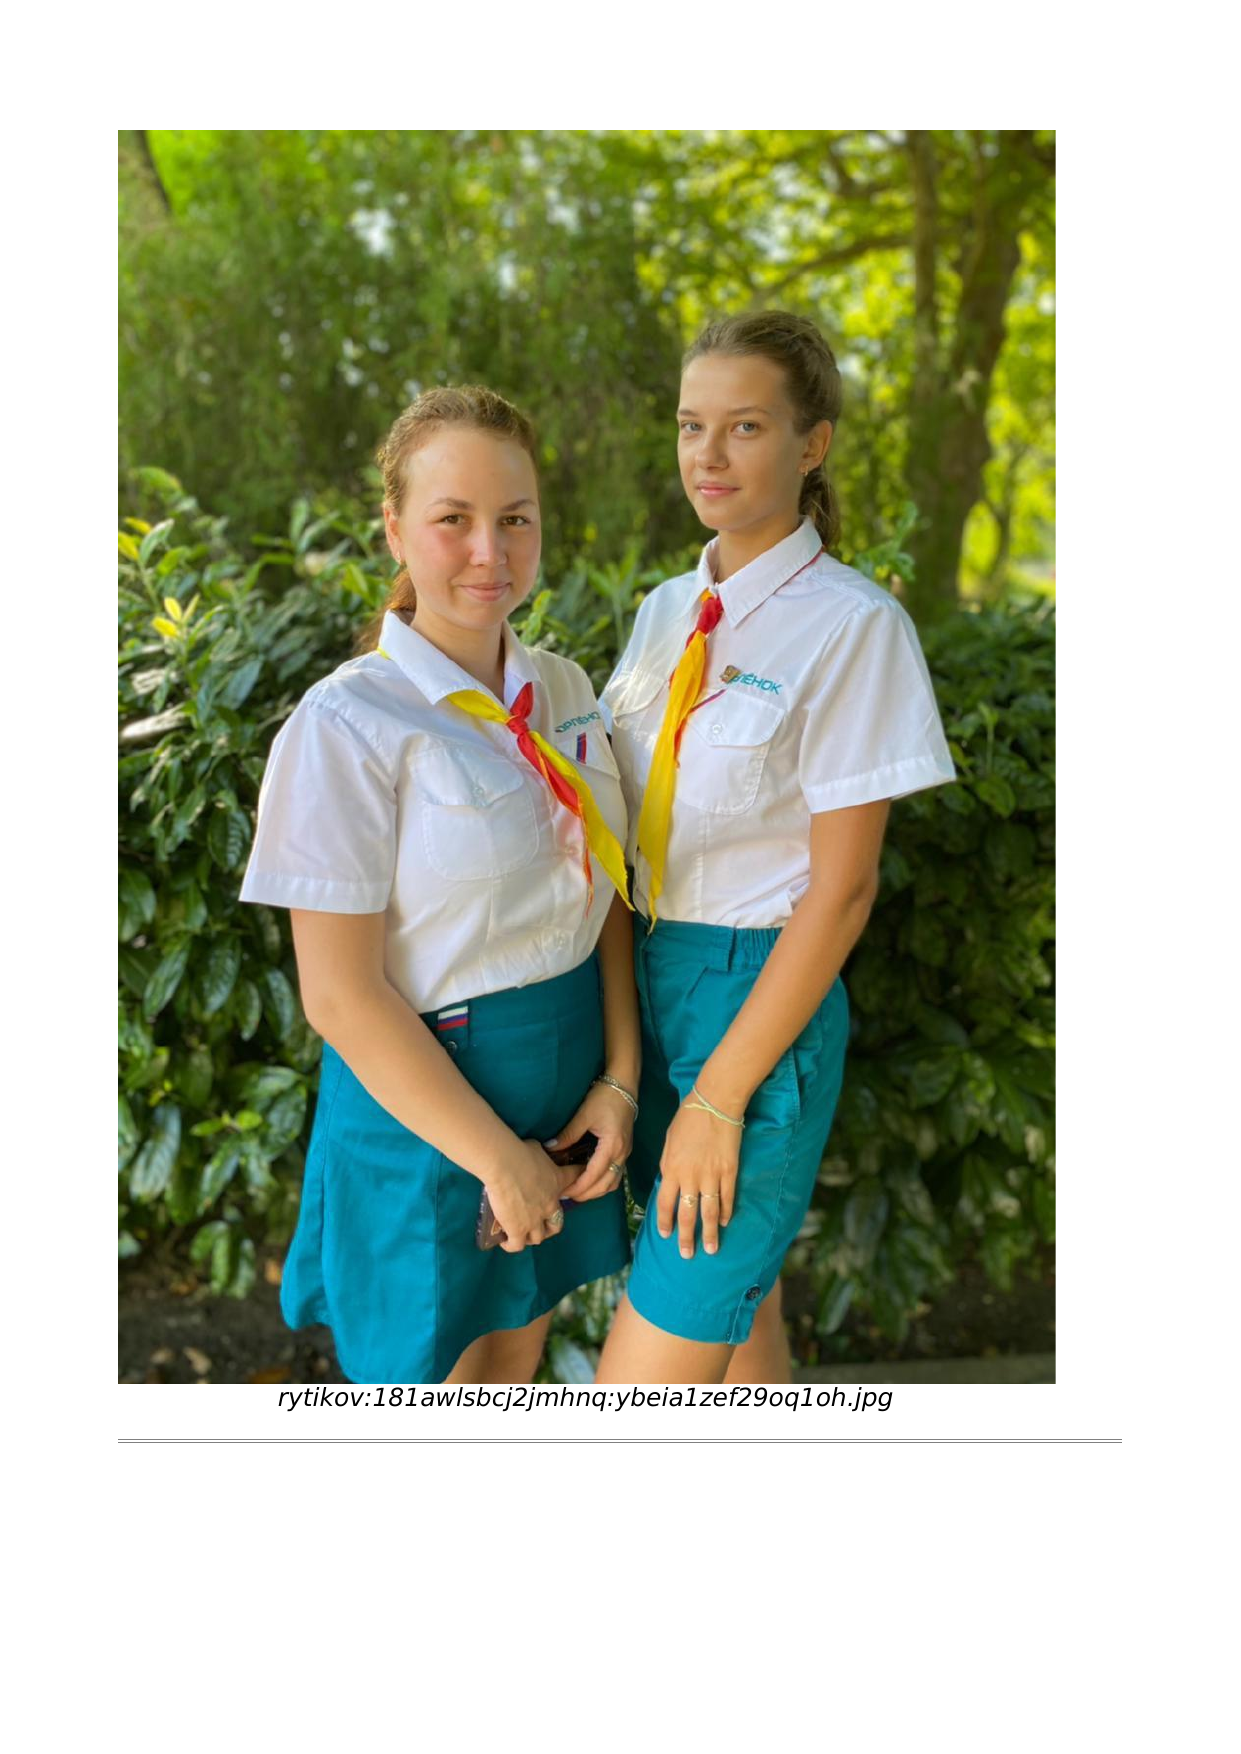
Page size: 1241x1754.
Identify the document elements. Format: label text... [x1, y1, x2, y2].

picture [362, 1244, 369, 1258]
picture [332, 1175, 336, 1228]
picture [338, 1260, 360, 1295]
picture [394, 1230, 415, 1239]
picture [338, 1221, 362, 1252]
picture [382, 1259, 392, 1264]
picture [409, 1173, 415, 1185]
picture [308, 1248, 319, 1274]
picture [378, 1165, 403, 1182]
picture [368, 1276, 372, 1286]
picture [370, 1174, 375, 1185]
picture [301, 1279, 316, 1291]
picture [403, 1217, 414, 1223]
picture [344, 1291, 368, 1322]
text rytikov:181awlsbcj2jmhnq:ybeia1zef29oq1oh.jpg [118, 1384, 1056, 1412]
picture [421, 1227, 427, 1235]
picture [307, 1208, 312, 1217]
picture [118, 130, 1056, 1384]
picture [338, 1175, 379, 1233]
